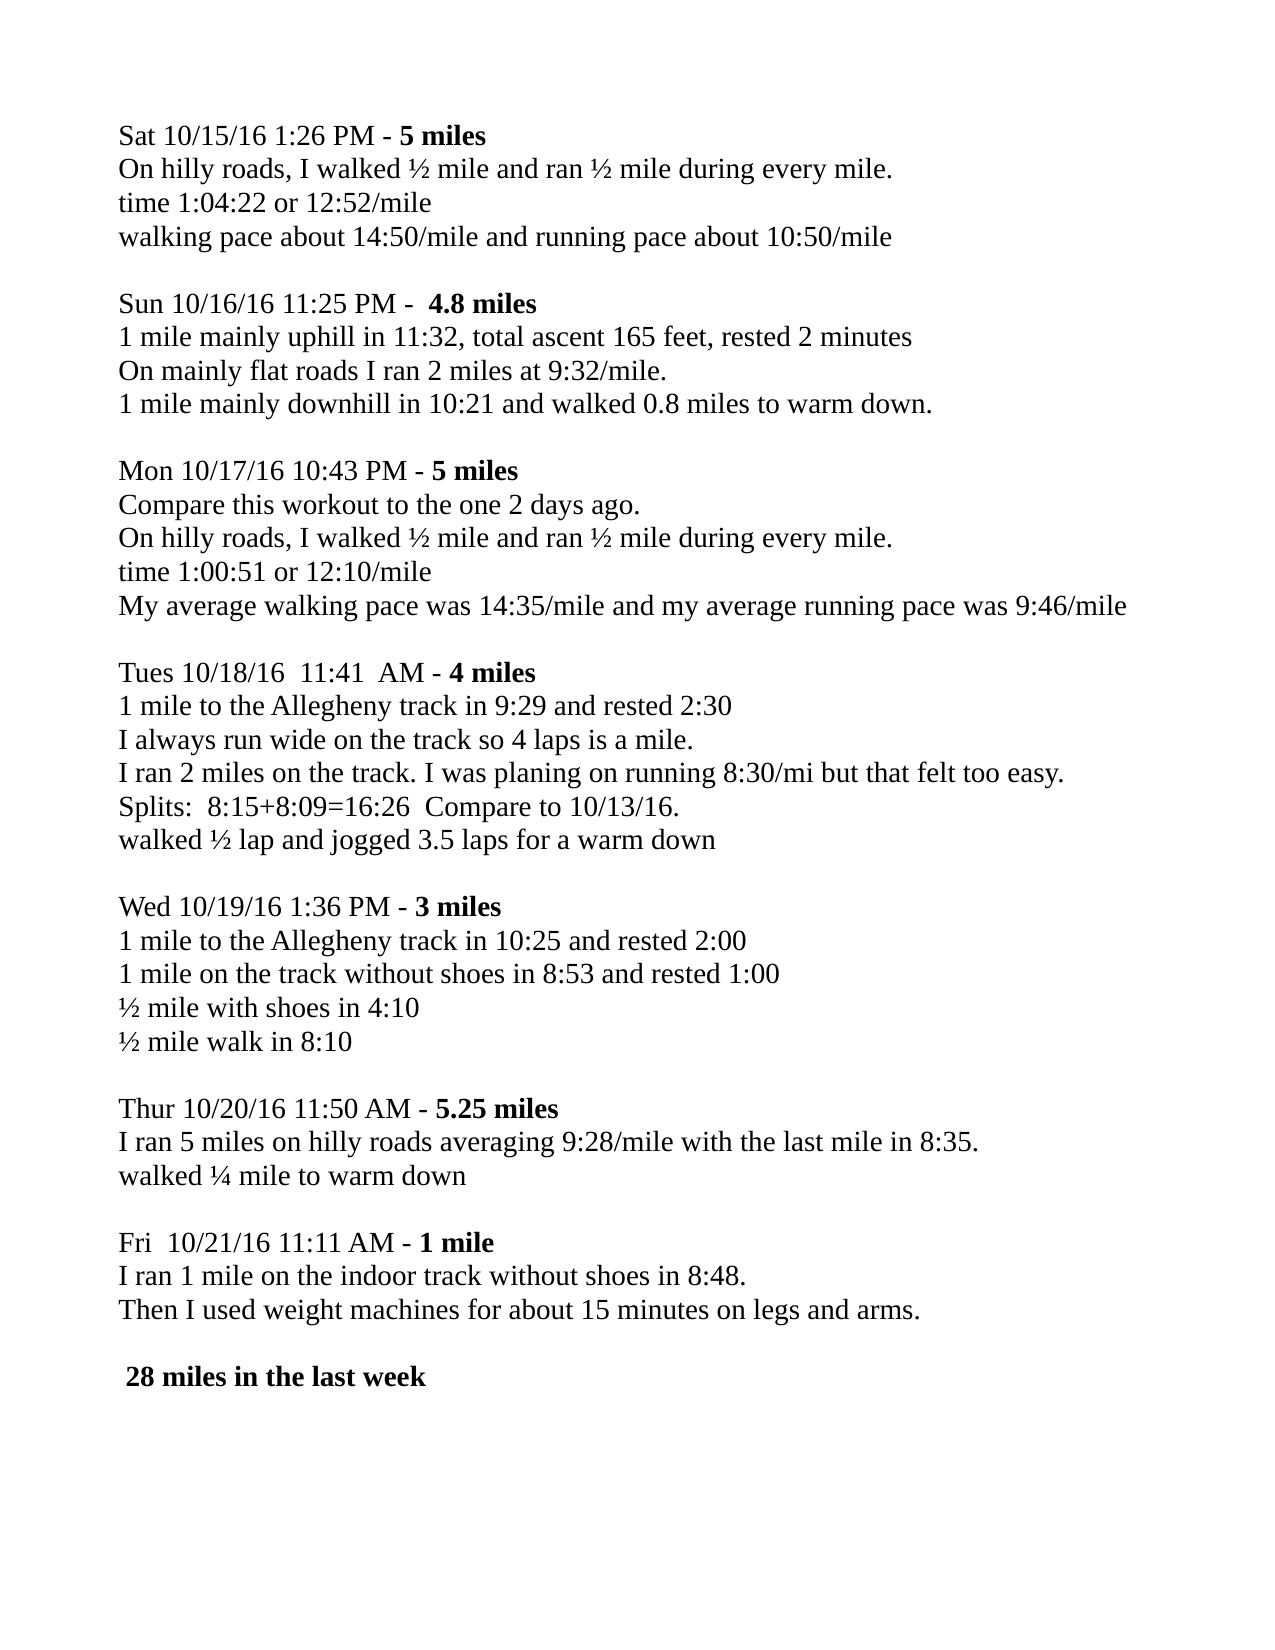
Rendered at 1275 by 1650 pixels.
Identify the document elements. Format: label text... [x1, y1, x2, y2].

text I ran 5 miles on hilly roads averaging 9:28/mile with the last mile in 8:35. [118, 1124, 1157, 1158]
text ½ mile with shoes in 4:10 [118, 990, 1157, 1024]
text 1 mile to the Allegheny track in 9:29 and rested 2:30 [118, 688, 1157, 722]
text time 1:04:22 or 12:52/mile [118, 185, 1157, 219]
text Fri 10/21/16 11:11 AM - 1 mile [118, 1225, 1157, 1258]
text 1 mile on the track without shoes in 8:53 and rested 1:00 [118, 957, 1157, 990]
text Then I used weight machines for about 15 minutes on legs and arms. [118, 1292, 1157, 1326]
text Sat 10/15/16 1:26 PM - 5 miles [118, 118, 1157, 152]
text Sun 10/16/16 11:25 PM - 4.8 miles [118, 286, 1157, 319]
text time 1:00:51 or 12:10/mile [118, 554, 1157, 588]
text On mainly flat roads I ran 2 miles at 9:32/mile. [118, 353, 1157, 386]
text 1 mile mainly downhill in 10:21 and walked 0.8 miles to warm down. [118, 386, 1157, 420]
text On hilly roads, I walked ½ mile and ran ½ mile during every mile. [118, 521, 1157, 554]
text I always run wide on the track so 4 laps is a mile. [118, 722, 1157, 755]
text walking pace about 14:50/mile and running pace about 10:50/mile [118, 219, 1157, 252]
text Wed 10/19/16 1:36 PM - 3 miles [118, 889, 1157, 923]
text I ran 2 miles on the track. I was planing on running 8:30/mi but that felt too easy. [118, 755, 1157, 789]
text Thur 10/20/16 11:50 AM - 5.25 miles [118, 1091, 1157, 1124]
text 28 miles in the last week [118, 1359, 1157, 1393]
text My average walking pace was 14:35/mile and my average running pace was 9:46/mile [118, 588, 1157, 621]
text walked ¼ mile to warm down [118, 1158, 1157, 1191]
text On hilly roads, I walked ½ mile and ran ½ mile during every mile. [118, 152, 1157, 185]
text 1 mile to the Allegheny track in 10:25 and rested 2:00 [118, 923, 1157, 957]
text Splits: 8:15+8:09=16:26 Compare to 10/13/16. [118, 789, 1157, 822]
text ½ mile walk in 8:10 [118, 1024, 1157, 1057]
text Tues 10/18/16 11:41 AM - 4 miles [118, 655, 1157, 688]
text Mon 10/17/16 10:43 PM - 5 miles [118, 453, 1157, 487]
text Compare this workout to the one 2 days ago. [118, 487, 1157, 521]
text walked ½ lap and jogged 3.5 laps for a warm down [118, 822, 1157, 856]
text 1 mile mainly uphill in 11:32, total ascent 165 feet, rested 2 minutes [118, 319, 1157, 353]
text I ran 1 mile on the indoor track without shoes in 8:48. [118, 1258, 1157, 1292]
